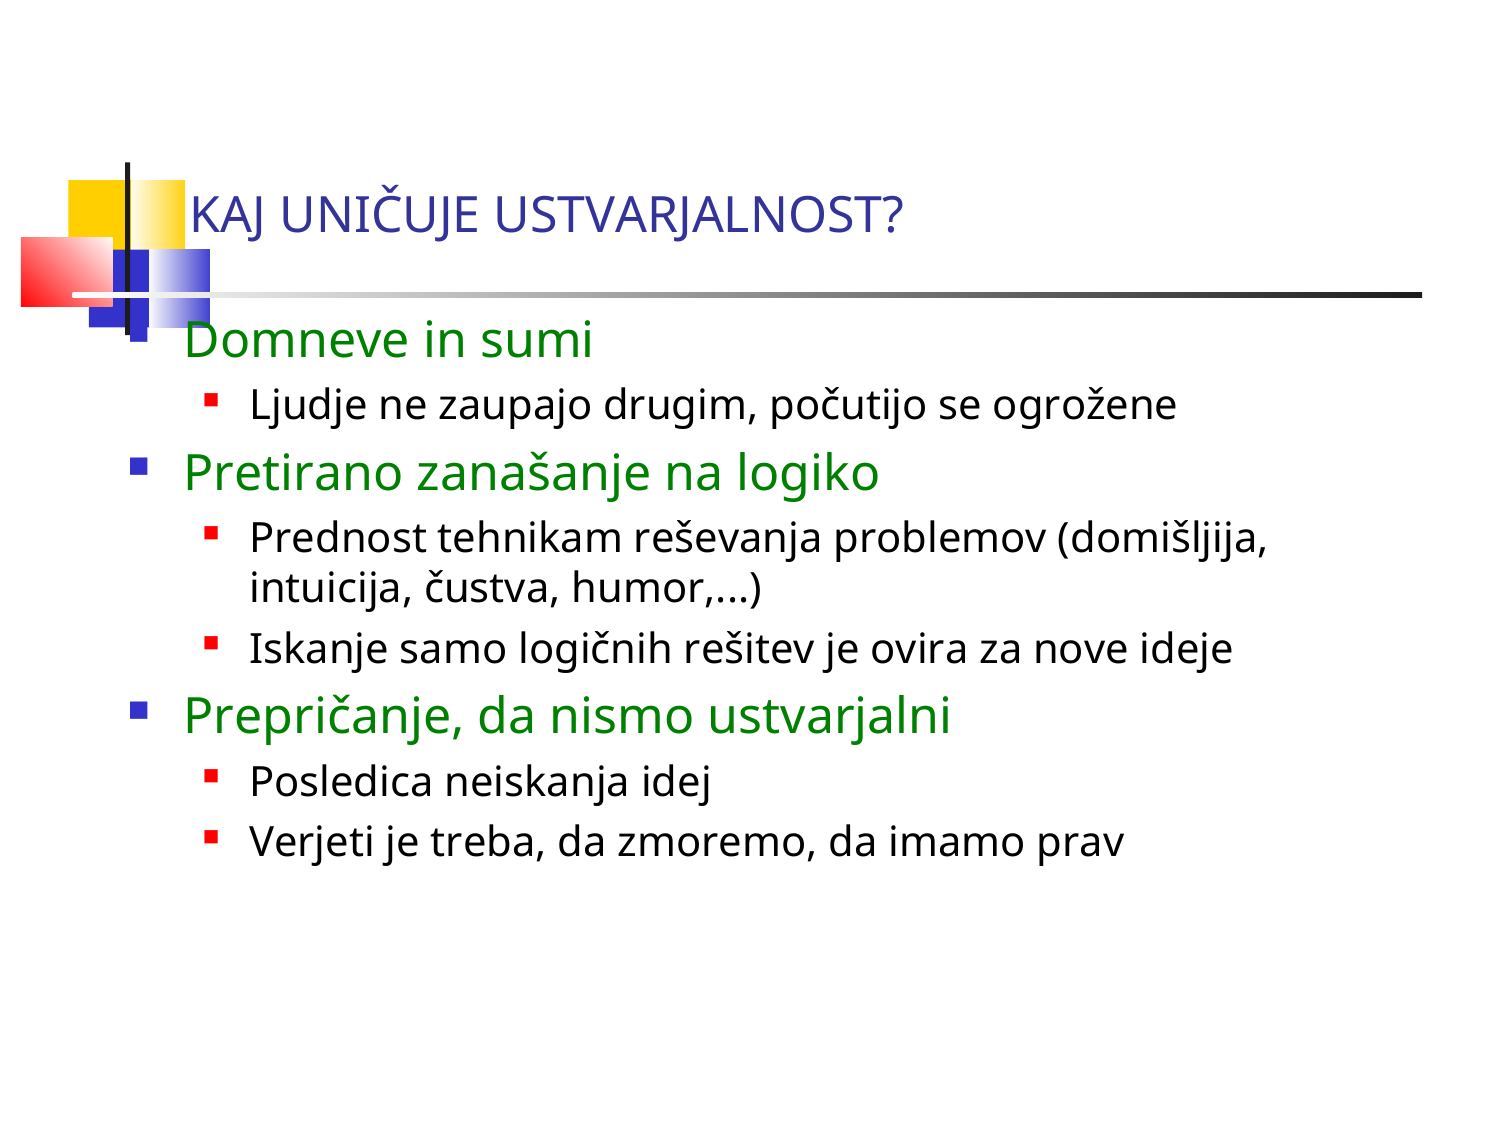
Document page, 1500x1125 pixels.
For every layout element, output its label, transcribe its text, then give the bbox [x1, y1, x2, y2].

title KAJ UNIČUJE USTVARJALNOST? [174, 137, 1450, 250]
list Domneve in sumi Ljudje ne zaupajo drugim, počutijo se ogrožene Pretirano zanašanje na logiko Prednost tehnikam reševanja problemov (domišljija, intuicija, čustva, humor,...) Iskanje samo logičnih rešitev je ovira za nove ideje Prepričanje, da nismo ustvarjalni Posledica neiskanja idej Verjeti je treba, da zmoremo, da imamo prav [112, 299, 1388, 1000]
